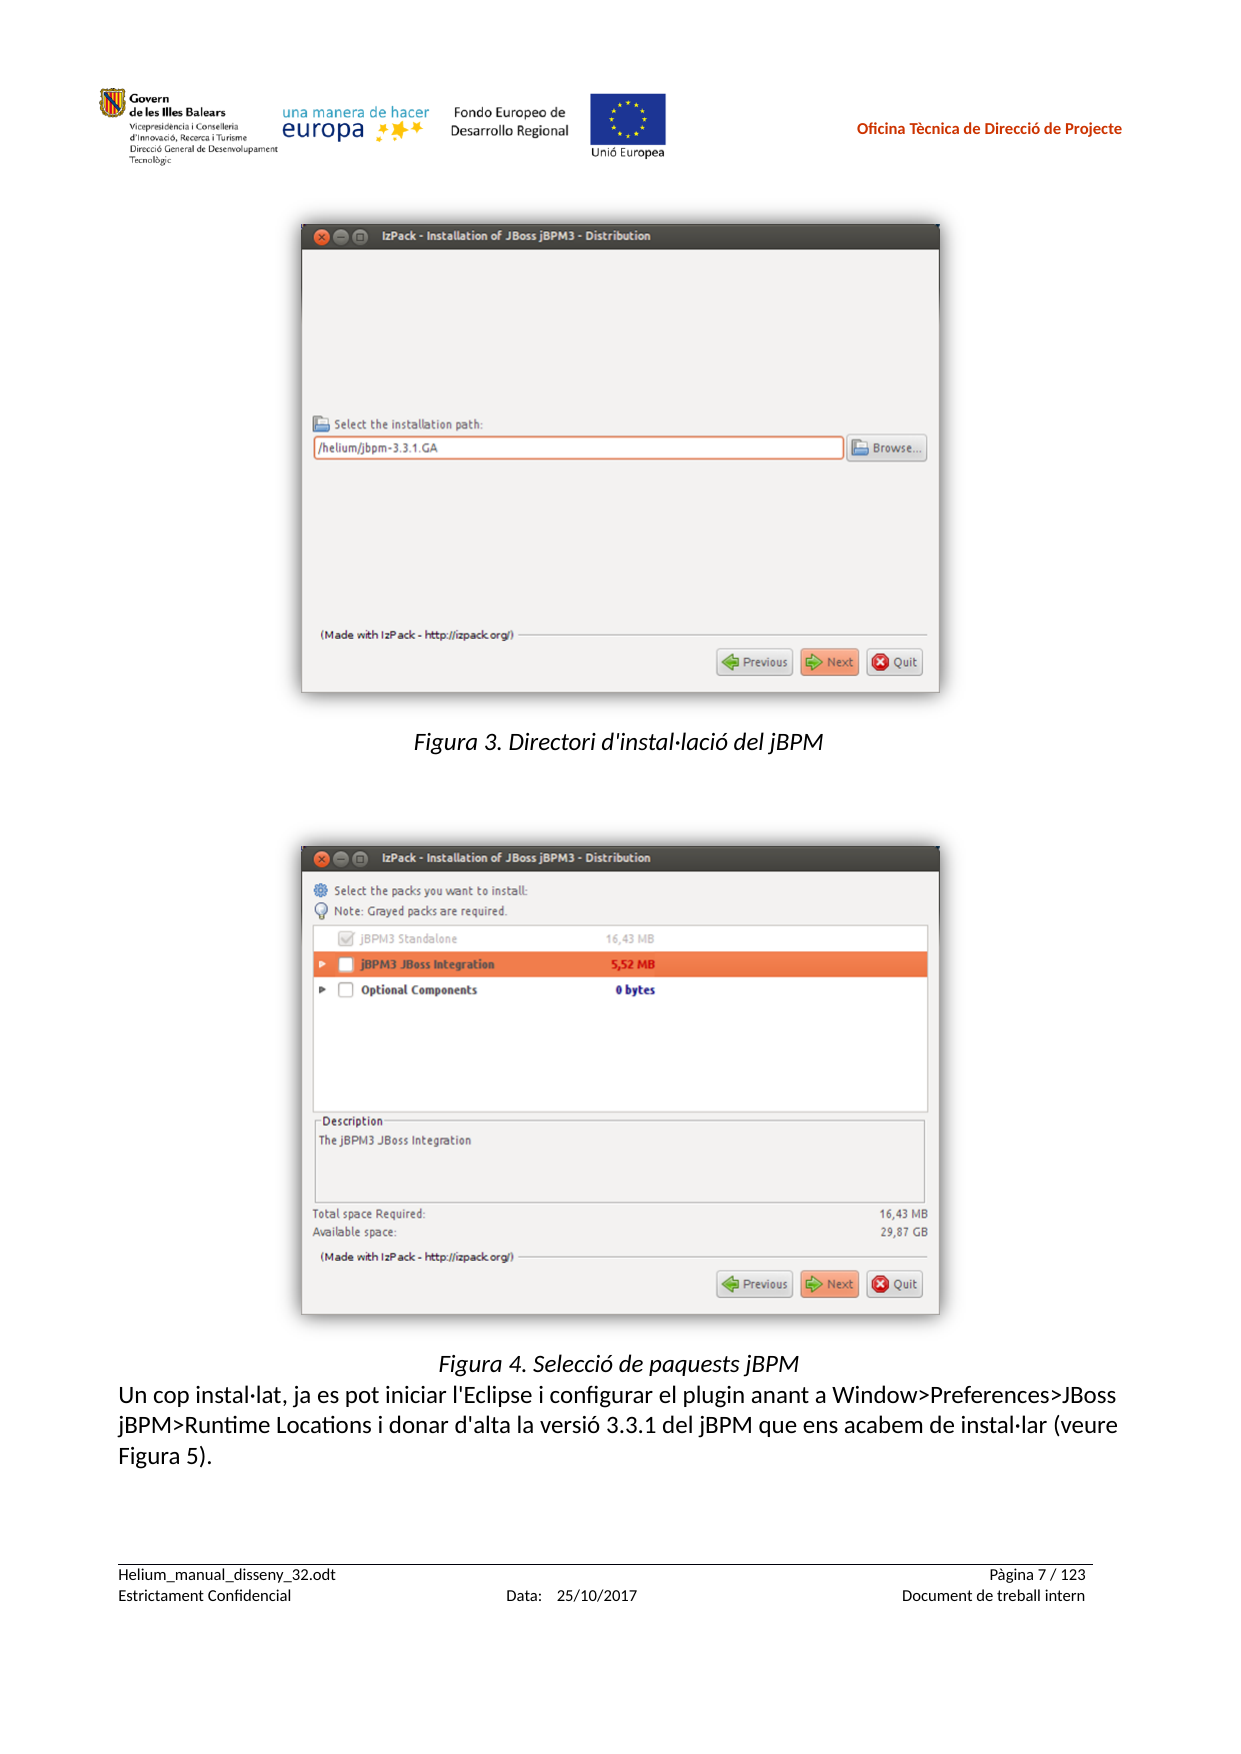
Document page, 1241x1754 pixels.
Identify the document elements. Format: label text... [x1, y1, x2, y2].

picture [267, 812, 974, 1349]
text Figura 4. Selecció de paquests jBPM [267, 1349, 973, 1379]
picture [99, 87, 668, 166]
picture [267, 190, 974, 727]
text Un cop instal·lat, ja es pot iniciar l'Eclipse i configurar el plugin anant a Window>Preferences>JBoss jBPM>Runtime Locations i donar d'alta la versió 3.3.1 del jBPM que ens acabem de instal·lar (veure Figura 5). [118, 800, 1122, 1471]
text Figura 3. Directori d'instal·lació del jBPM [267, 727, 973, 757]
